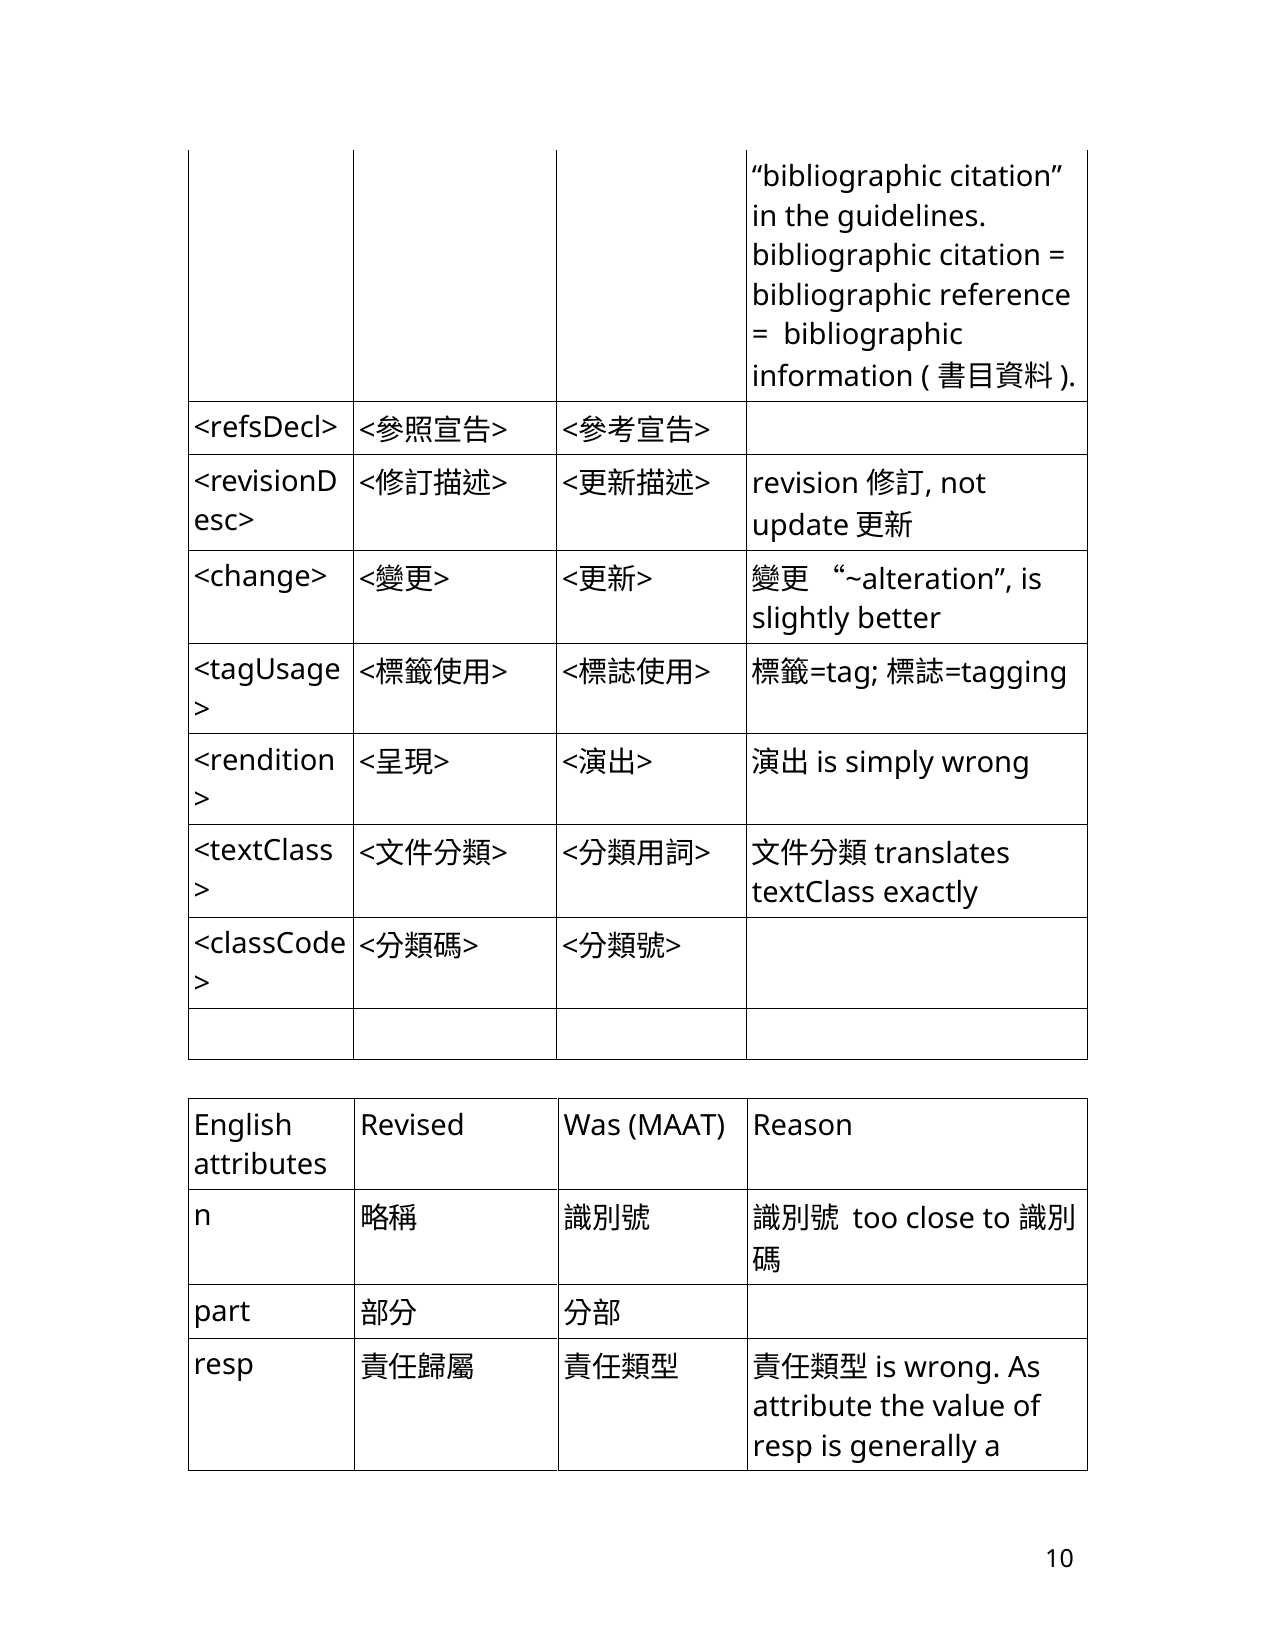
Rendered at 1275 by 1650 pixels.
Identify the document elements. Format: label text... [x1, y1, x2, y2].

table_cell <revisionDesc> [189, 455, 353, 550]
table_cell <參考宣告> [557, 402, 746, 454]
table_cell 標籤=tag; 標誌=tagging [747, 644, 1087, 733]
table_cell <分類用詞> [557, 825, 746, 917]
table_cell [189, 1009, 353, 1059]
table_cell [748, 1285, 1087, 1338]
table_cell <文件分類> [354, 825, 556, 917]
table_cell <變更> [354, 551, 556, 643]
table_cell 責任歸屬 [355, 1339, 557, 1470]
table_cell <演出> [557, 734, 746, 824]
table_cell 部分 [355, 1285, 557, 1338]
table_cell 識別號 [559, 1190, 747, 1284]
table_cell revision 修訂, not update更新 [747, 455, 1087, 550]
table_cell <rendition> [189, 734, 353, 824]
table_cell [354, 1009, 556, 1059]
table_header Reason [748, 1099, 1087, 1189]
table_cell 責任類型 [559, 1339, 747, 1470]
table_cell 略稱 [355, 1190, 557, 1284]
table_cell [189, 150, 353, 401]
table_cell <change> [189, 551, 353, 643]
table_cell <分類號> [557, 918, 746, 1008]
table_cell [557, 150, 746, 401]
table_cell 識別號 too close to 識別碼 [748, 1190, 1087, 1284]
table_cell 文件分類 translates textClass exactly [747, 825, 1087, 917]
table_header English attributes [189, 1099, 354, 1189]
table_cell 分部 [559, 1285, 747, 1338]
table_cell [747, 1009, 1087, 1059]
table_cell <tagUsage> [189, 644, 353, 733]
table_cell <更新描述> [557, 455, 746, 550]
table_cell <修訂描述> [354, 455, 556, 550]
table_cell <標籤使用> [354, 644, 556, 733]
table_cell [747, 402, 1087, 454]
table_cell resp [189, 1339, 354, 1470]
table_cell [557, 1009, 746, 1059]
table_cell [354, 150, 556, 401]
table_cell <標誌使用> [557, 644, 746, 733]
table_header Was (MAAT) [559, 1099, 747, 1189]
table_header Revised [355, 1099, 557, 1189]
table_cell <參照宣告> [354, 402, 556, 454]
table_cell 演出 is simply wrong [747, 734, 1087, 824]
table_cell 責任類型 is wrong. As attribute the value of resp is generally a [748, 1339, 1087, 1470]
table_cell “bibliographic citation” in the guidelines. bibliographic citation = bibliographic reference = bibliographic information ( 書目資料 ). [747, 150, 1087, 401]
table_cell <classCode> [189, 918, 353, 1008]
table_cell [747, 918, 1087, 1008]
table_cell <refsDecl> [189, 402, 353, 454]
table_cell <更新> [557, 551, 746, 643]
table_cell 變更 “~alteration”, is slightly better [747, 551, 1087, 643]
table_cell <呈現> [354, 734, 556, 824]
table_cell n [189, 1190, 354, 1284]
table_cell <textClass> [189, 825, 353, 917]
table_cell <分類碼> [354, 918, 556, 1008]
table_cell part [189, 1285, 354, 1338]
